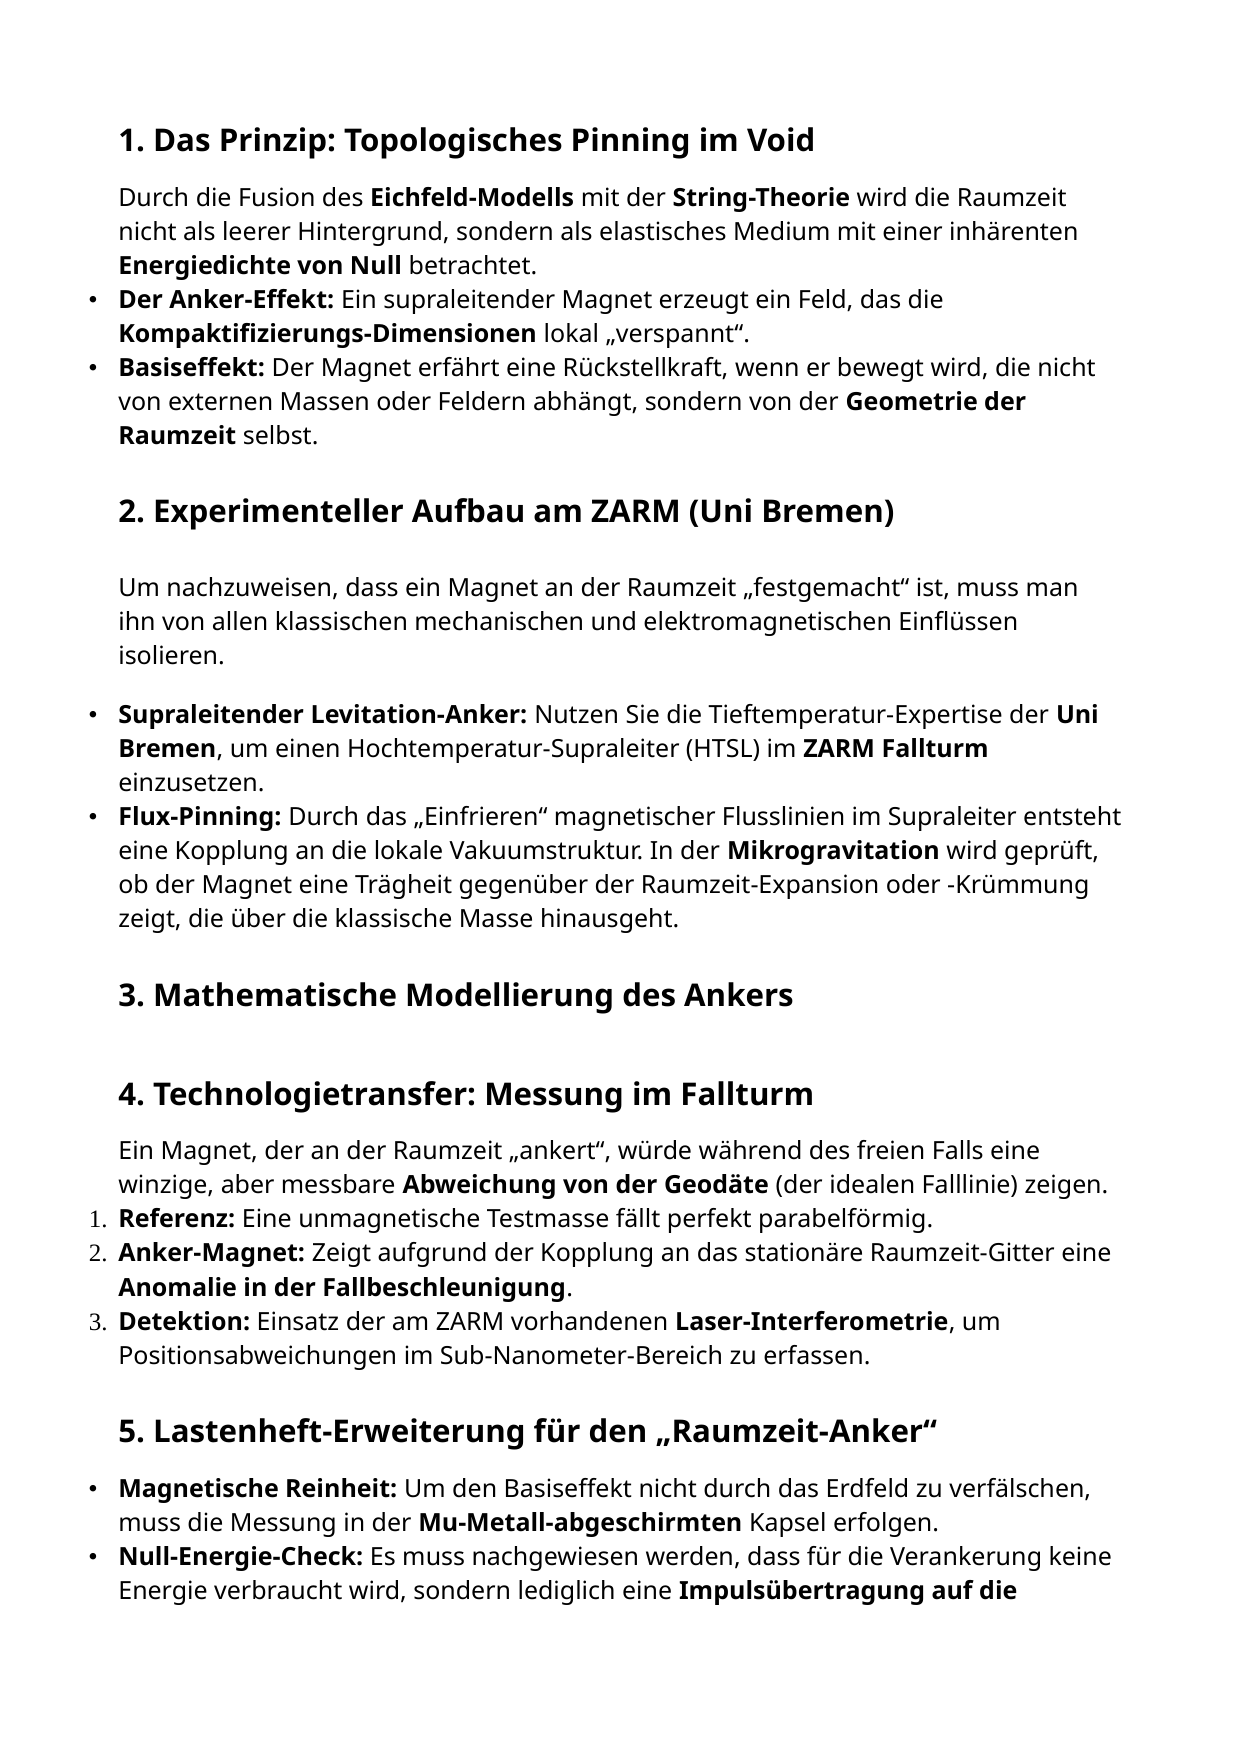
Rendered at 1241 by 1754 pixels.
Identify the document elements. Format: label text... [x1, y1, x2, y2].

list Supraleitender Levitation-Anker: Nutzen Sie die Tieftemperatur-Expertise der Uni Bremen, um einen Hochtemperatur-Supraleiter (HTSL) im ZARM Fallturm einzusetzen. [118, 697, 1122, 799]
text 4. Technologietransfer: Messung im Fallturm [118, 1072, 1122, 1114]
list Magnetische Reinheit: Um den Basiseffekt nicht durch das Erdfeld zu verfälschen, muss die Messung in der Mu-Metall-abgeschirmten Kapsel erfolgen. [118, 1470, 1122, 1538]
text 3. Mathematische Modellierung des Ankers [118, 973, 1122, 1015]
text Ein Magnet, der an der Raumzeit „ankert“, würde während des freien Falls eine winzige, aber messbare Abweichung von der Geodäte (der idealen Falllinie) zeigen. [118, 1133, 1122, 1201]
list Der Anker-Effekt: Ein supraleitender Magnet erzeugt ein Feld, das die Kompaktifizierungs-Dimensionen lokal „verspannt“. [118, 282, 1122, 350]
list Flux-Pinning: Durch das „Einfrieren“ magnetischer Flusslinien im Supraleiter entsteht eine Kopplung an die lokale Vakuumstruktur. In der Mikrogravitation wird geprüft, ob der Magnet eine Trägheit gegenüber der Raumzeit-Expansion oder -Krümmung zeigt, die über die klassische Masse hinausgeht. [118, 799, 1122, 935]
list Basiseffekt: Der Magnet erfährt eine Rückstellkraft, wenn er bewegt wird, die nicht von externen Massen oder Feldern abhängt, sondern von der Geometrie der Raumzeit selbst. [118, 350, 1122, 452]
text Durch die Fusion des Eichfeld-Modells mit der String-Theorie wird die Raumzeit nicht als leerer Hintergrund, sondern als elastisches Medium mit einer inhärenten Energiedichte von Null betrachtet. [118, 179, 1122, 282]
text 2. Experimenteller Aufbau am ZARM (Uni Bremen) [118, 489, 1122, 532]
list Anker-Magnet: Zeigt aufgrund der Kopplung an das stationäre Raumzeit-Gitter eine Anomalie in der Fallbeschleunigung. [118, 1235, 1122, 1303]
list Referenz: Eine unmagnetische Testmasse fällt perfekt parabelförmig. [118, 1201, 1122, 1235]
text 5. Lastenheft-Erweiterung für den „Raumzeit-Anker“ [118, 1409, 1122, 1451]
list Null-Energie-Check: Es muss nachgewiesen werden, dass für die Verankerung keine Energie verbraucht wird, sondern lediglich eine Impulsübertragung auf die [118, 1538, 1122, 1606]
text Um nachzuweisen, dass ein Magnet an der Raumzeit „festgemacht“ ist, muss man ihn von allen klassischen mechanischen und elektromagnetischen Einflüssen isolieren. [118, 569, 1122, 672]
list Detektion: Einsatz der am ZARM vorhandenen Laser-Interferometrie, um Positionsabweichungen im Sub-Nanometer-Bereich zu erfassen. [118, 1303, 1122, 1371]
text 1. Das Prinzip: Topologisches Pinning im Void [118, 118, 1122, 161]
